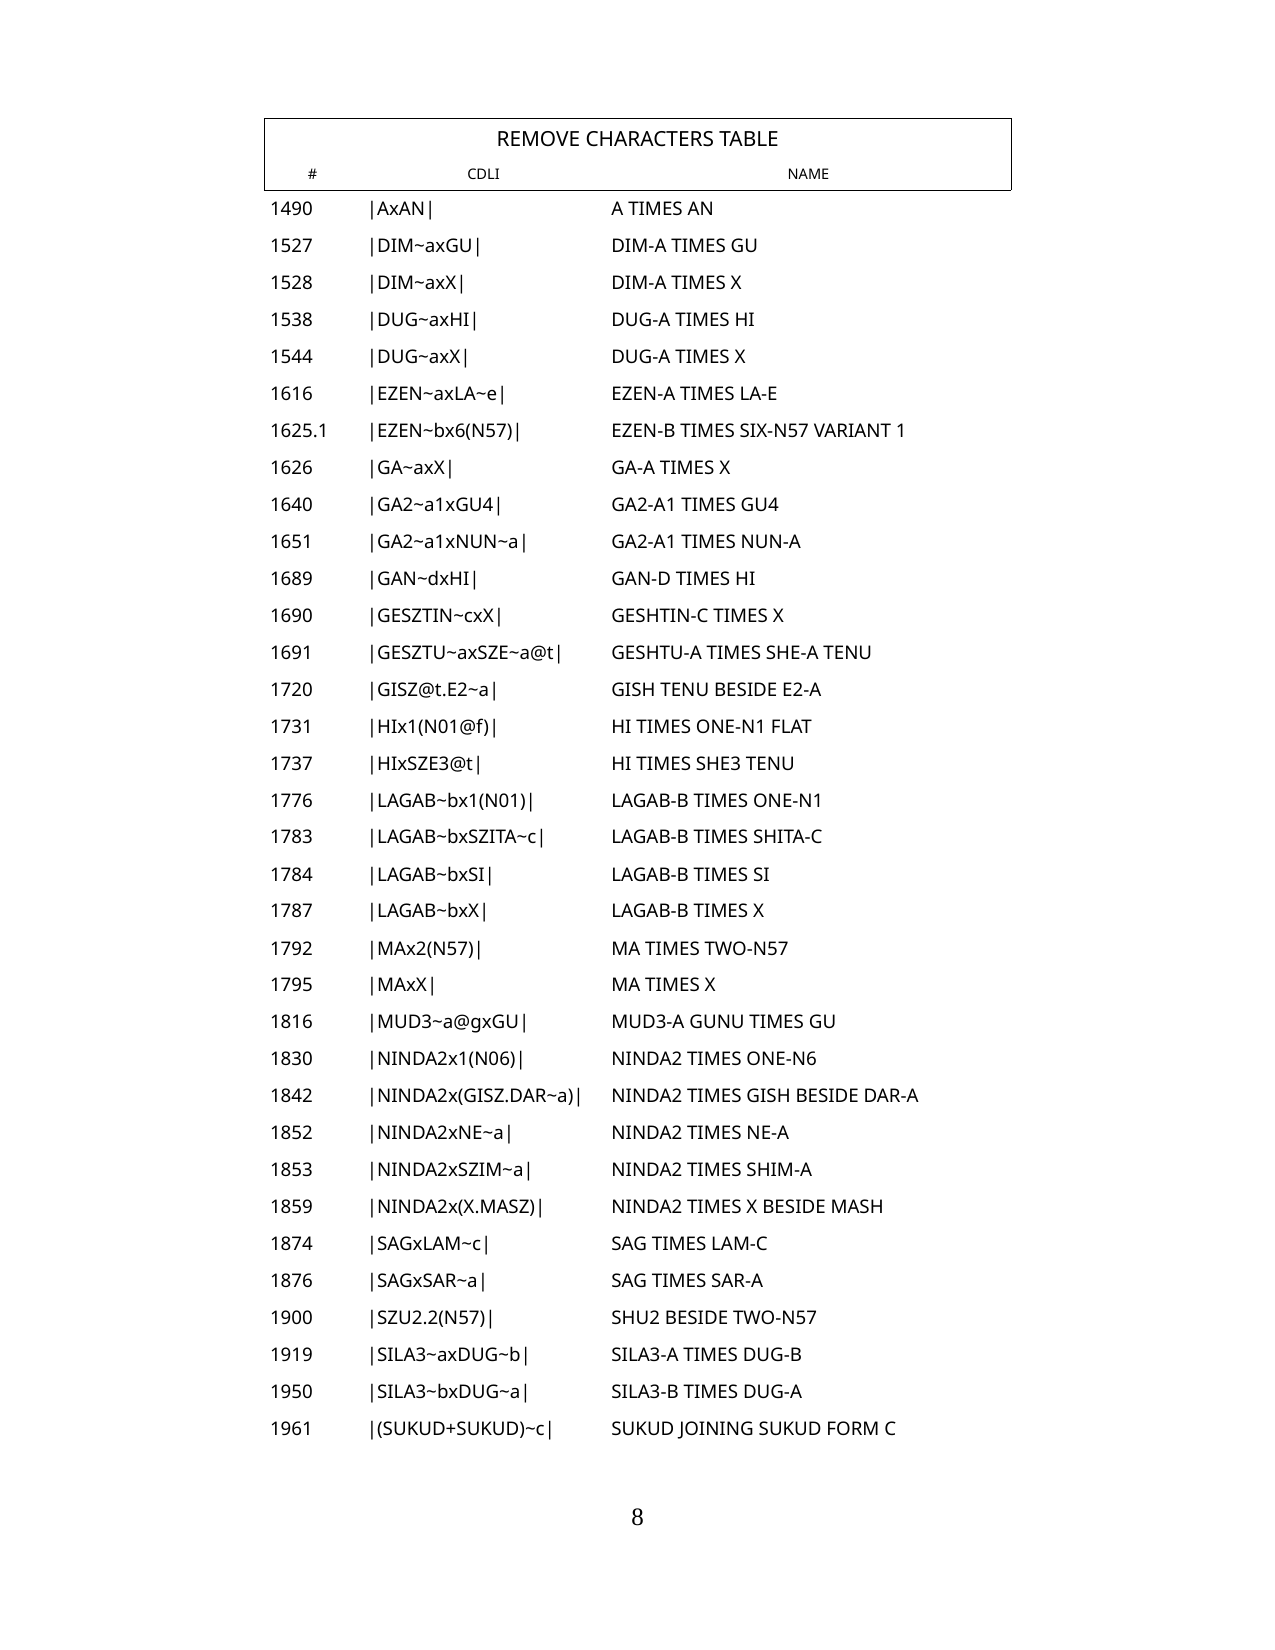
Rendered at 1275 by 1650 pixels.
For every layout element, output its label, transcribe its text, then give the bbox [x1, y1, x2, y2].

table_cell EZEN-B TIMES SIX-N57 VARIANT 1 [606, 411, 1011, 448]
table_cell DUG-A TIMES HI [606, 300, 1011, 337]
table_cell NINDA2 TIMES X BESIDE MASH [606, 1188, 1011, 1225]
table_cell |LAGAB~bxSZITA~c| [361, 818, 606, 855]
table_cell 1783 [264, 818, 361, 855]
table_cell NAME [606, 158, 1011, 189]
table_cell |MAxX| [361, 966, 606, 1003]
table_cell |GA2~a1xNUN~a| [361, 522, 606, 559]
table_cell |EZEN~bx6(N57)| [361, 411, 606, 448]
table_cell GAN-D TIMES HI [606, 559, 1011, 596]
table_cell 1720 [264, 670, 361, 707]
table_cell 1527 [264, 226, 361, 263]
table_cell SAG TIMES SAR-A [606, 1262, 1011, 1299]
table_cell LAGAB-B TIMES X [606, 892, 1011, 929]
table_cell |NINDA2xNE~a| [361, 1114, 606, 1151]
table_cell |GA2~a1xGU4| [361, 485, 606, 522]
table_cell |GESZTU~axSZE~a@t| [361, 633, 606, 670]
table_cell |DUG~axHI| [361, 300, 606, 337]
table_cell CDLI [361, 158, 606, 189]
table_cell |DIM~axGU| [361, 226, 606, 263]
table_cell |HIx1(N01@f)| [361, 707, 606, 744]
table_cell |NINDA2x(GISZ.DAR~a)| [361, 1077, 606, 1114]
table_cell |(SUKUD+SUKUD)~c| [361, 1410, 606, 1447]
table_cell 1538 [264, 300, 361, 337]
table_header REMOVE CHARACTERS TABLE [265, 119, 1011, 158]
table_cell NINDA2 TIMES ONE-N6 [606, 1040, 1011, 1077]
table_cell 1528 [264, 264, 361, 300]
table_cell |NINDA2x(X.MASZ)| [361, 1188, 606, 1225]
table_cell MA TIMES TWO-N57 [606, 929, 1011, 966]
table_cell |GISZ@t.E2~a| [361, 670, 606, 707]
table_cell 1616 [264, 374, 361, 411]
table_cell |LAGAB~bx1(N01)| [361, 781, 606, 818]
table_cell |AxAN| [361, 191, 606, 226]
table_cell 1795 [264, 966, 361, 1003]
table_cell 1816 [264, 1003, 361, 1040]
table_cell 1876 [264, 1262, 361, 1299]
table_cell A TIMES AN [606, 191, 1011, 226]
table_cell EZEN-A TIMES LA-E [606, 374, 1011, 411]
table_cell SAG TIMES LAM-C [606, 1225, 1011, 1262]
table_cell 1490 [264, 191, 361, 226]
table_cell MUD3-A GUNU TIMES GU [606, 1003, 1011, 1040]
table_cell 1737 [264, 744, 361, 781]
table_cell |NINDA2xSZIM~a| [361, 1151, 606, 1188]
table_cell |GA~axX| [361, 448, 606, 485]
table_cell # [265, 158, 361, 189]
table_cell 1852 [264, 1114, 361, 1151]
table_cell SUKUD JOINING SUKUD FORM C [606, 1410, 1011, 1447]
table_cell |MAx2(N57)| [361, 929, 606, 966]
table_cell 1690 [264, 596, 361, 633]
table_cell 1691 [264, 633, 361, 670]
table_cell NINDA2 TIMES NE-A [606, 1114, 1011, 1151]
table_cell NINDA2 TIMES SHIM-A [606, 1151, 1011, 1188]
table_cell |SAGxLAM~c| [361, 1225, 606, 1262]
table_cell 1859 [264, 1188, 361, 1225]
table_cell 1900 [264, 1299, 361, 1336]
table_cell 1853 [264, 1151, 361, 1188]
table_cell GA2-A1 TIMES NUN-A [606, 522, 1011, 559]
table_cell 1776 [264, 781, 361, 818]
table_cell |SAGxSAR~a| [361, 1262, 606, 1299]
table_cell 1731 [264, 707, 361, 744]
table_cell 1792 [264, 929, 361, 966]
table_cell GA-A TIMES X [606, 448, 1011, 485]
table_cell |DUG~axX| [361, 338, 606, 374]
table_cell |EZEN~axLA~e| [361, 374, 606, 411]
table_cell 1950 [264, 1373, 361, 1410]
table_cell LAGAB-B TIMES SHITA-C [606, 818, 1011, 855]
table_cell 1784 [264, 855, 361, 892]
table_cell |GESZTIN~cxX| [361, 596, 606, 633]
table_cell DIM-A TIMES GU [606, 226, 1011, 263]
table_cell LAGAB-B TIMES ONE-N1 [606, 781, 1011, 818]
table_cell 1626 [264, 448, 361, 485]
table_cell |HIxSZE3@t| [361, 744, 606, 781]
table_cell DIM-A TIMES X [606, 264, 1011, 300]
table_cell |LAGAB~bxX| [361, 892, 606, 929]
table_cell 1689 [264, 559, 361, 596]
table_cell LAGAB-B TIMES SI [606, 855, 1011, 892]
table_cell |MUD3~a@gxGU| [361, 1003, 606, 1040]
table_cell 1544 [264, 338, 361, 374]
table_cell HI TIMES SHE3 TENU [606, 744, 1011, 781]
table_cell GESHTU-A TIMES SHE-A TENU [606, 633, 1011, 670]
table_cell NINDA2 TIMES GISH BESIDE DAR-A [606, 1077, 1011, 1114]
table_cell MA TIMES X [606, 966, 1011, 1003]
table_cell |DIM~axX| [361, 264, 606, 300]
table_cell SILA3-B TIMES DUG-A [606, 1373, 1011, 1410]
table_cell 1651 [264, 522, 361, 559]
table_cell |GAN~dxHI| [361, 559, 606, 596]
table_cell SHU2 BESIDE TWO-N57 [606, 1299, 1011, 1336]
table_cell GA2-A1 TIMES GU4 [606, 485, 1011, 522]
table_cell GESHTIN-C TIMES X [606, 596, 1011, 633]
table_cell 1874 [264, 1225, 361, 1262]
table_cell 1830 [264, 1040, 361, 1077]
table_cell GISH TENU BESIDE E2-A [606, 670, 1011, 707]
table_cell |SILA3~axDUG~b| [361, 1336, 606, 1373]
table_cell 1919 [264, 1336, 361, 1373]
table_cell |NINDA2x1(N06)| [361, 1040, 606, 1077]
table_cell |LAGAB~bxSI| [361, 855, 606, 892]
table_cell 1842 [264, 1077, 361, 1114]
table_cell 1961 [264, 1410, 361, 1447]
table_cell DUG-A TIMES X [606, 338, 1011, 374]
table_cell |SILA3~bxDUG~a| [361, 1373, 606, 1410]
table_cell 1625.1 [264, 411, 361, 448]
table_cell 1640 [264, 485, 361, 522]
table_cell 1787 [264, 892, 361, 929]
table_cell SILA3-A TIMES DUG-B [606, 1336, 1011, 1373]
table_cell |SZU2.2(N57)| [361, 1299, 606, 1336]
table_cell HI TIMES ONE-N1 FLAT [606, 707, 1011, 744]
